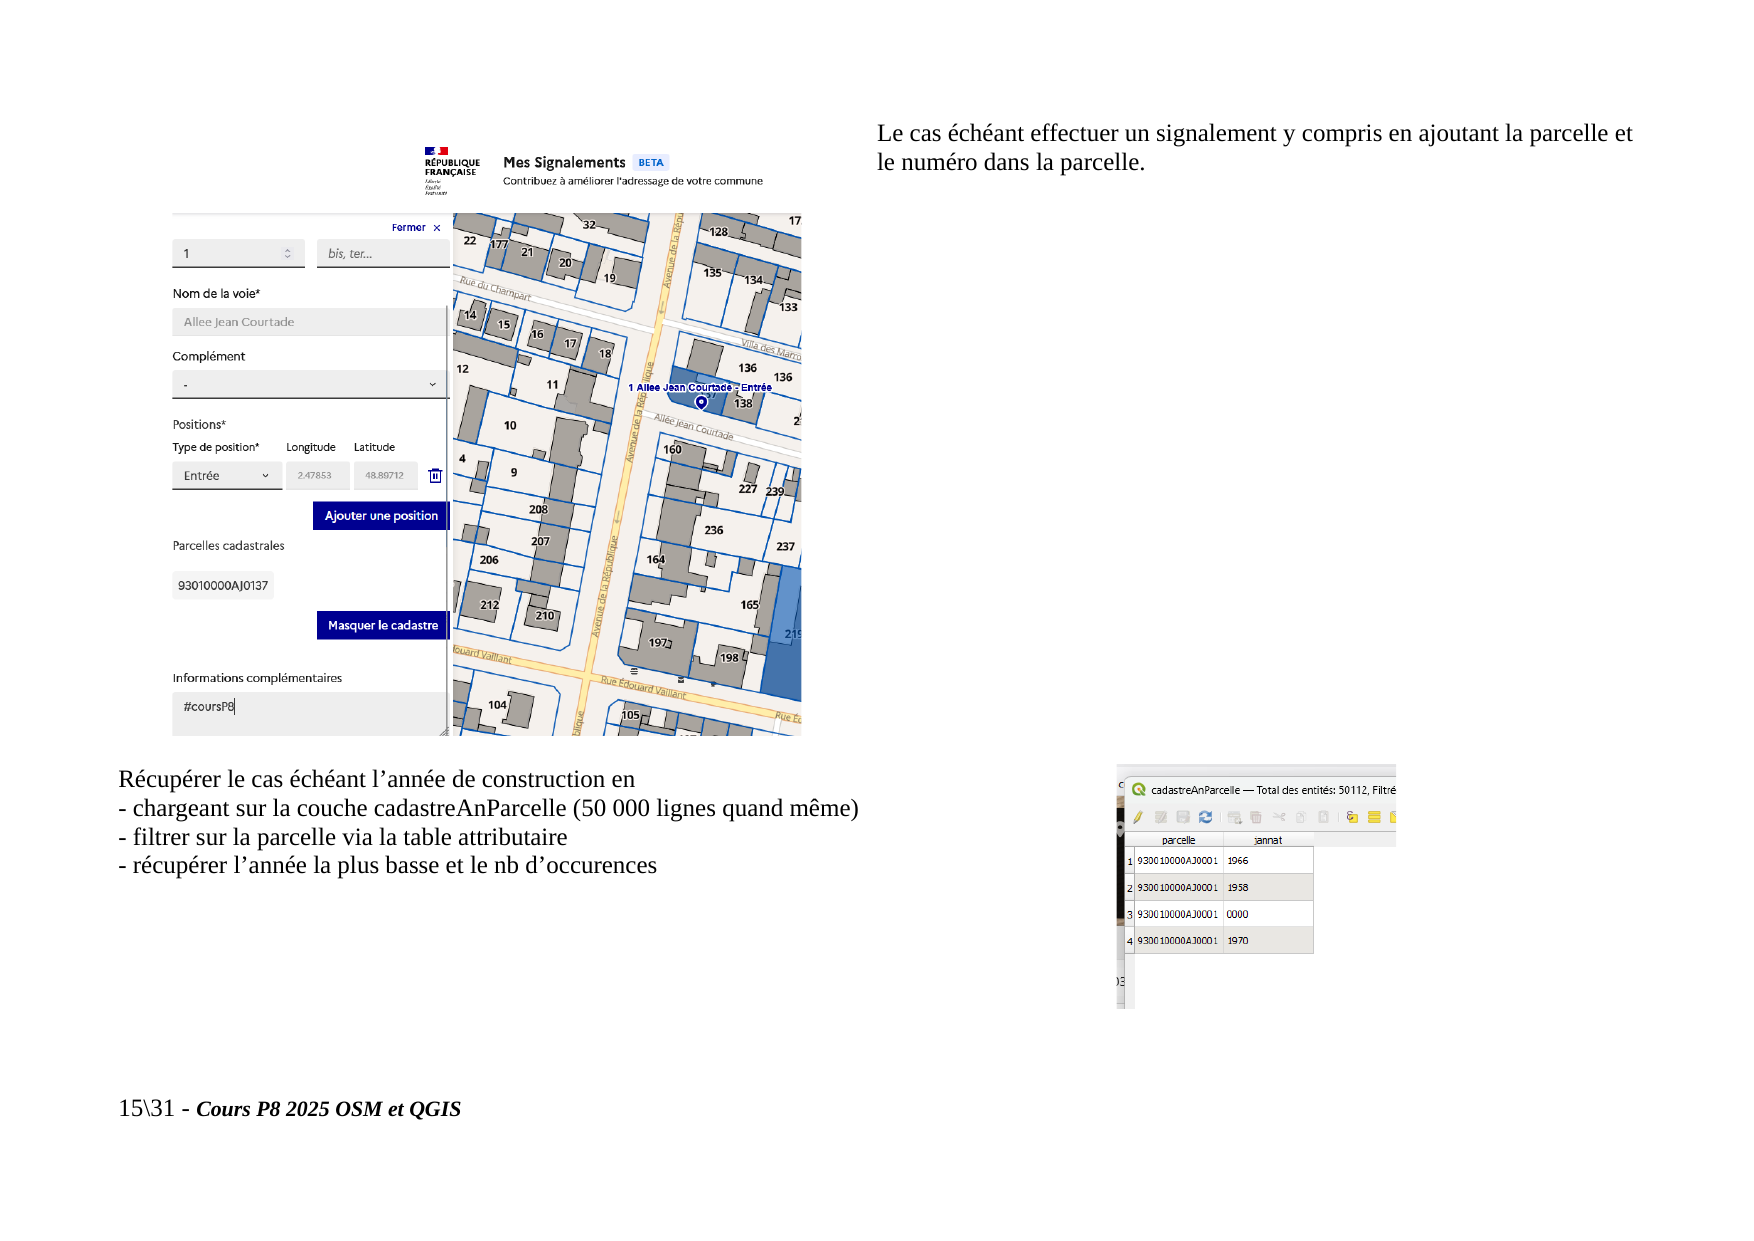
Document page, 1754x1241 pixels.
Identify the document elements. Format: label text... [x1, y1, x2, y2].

table_cell Le cas échéant effectuer un signalement y compris en ajoutant la parcelle et le numéro dans la parcelle. [877, 118, 1636, 764]
table_cell [877, 764, 1636, 1038]
picture [1116, 764, 1397, 1009]
table_cell Récupérer le cas échéant l’année de construction en - chargeant sur la couche cadastreAnParcelle (50 000 lignes quand même) - filtrer sur la parcelle via la table attributaire - récupérer l’année la plus basse et le nb d’occurences [118, 764, 877, 1038]
table_cell [118, 118, 877, 764]
picture [172, 136, 802, 736]
